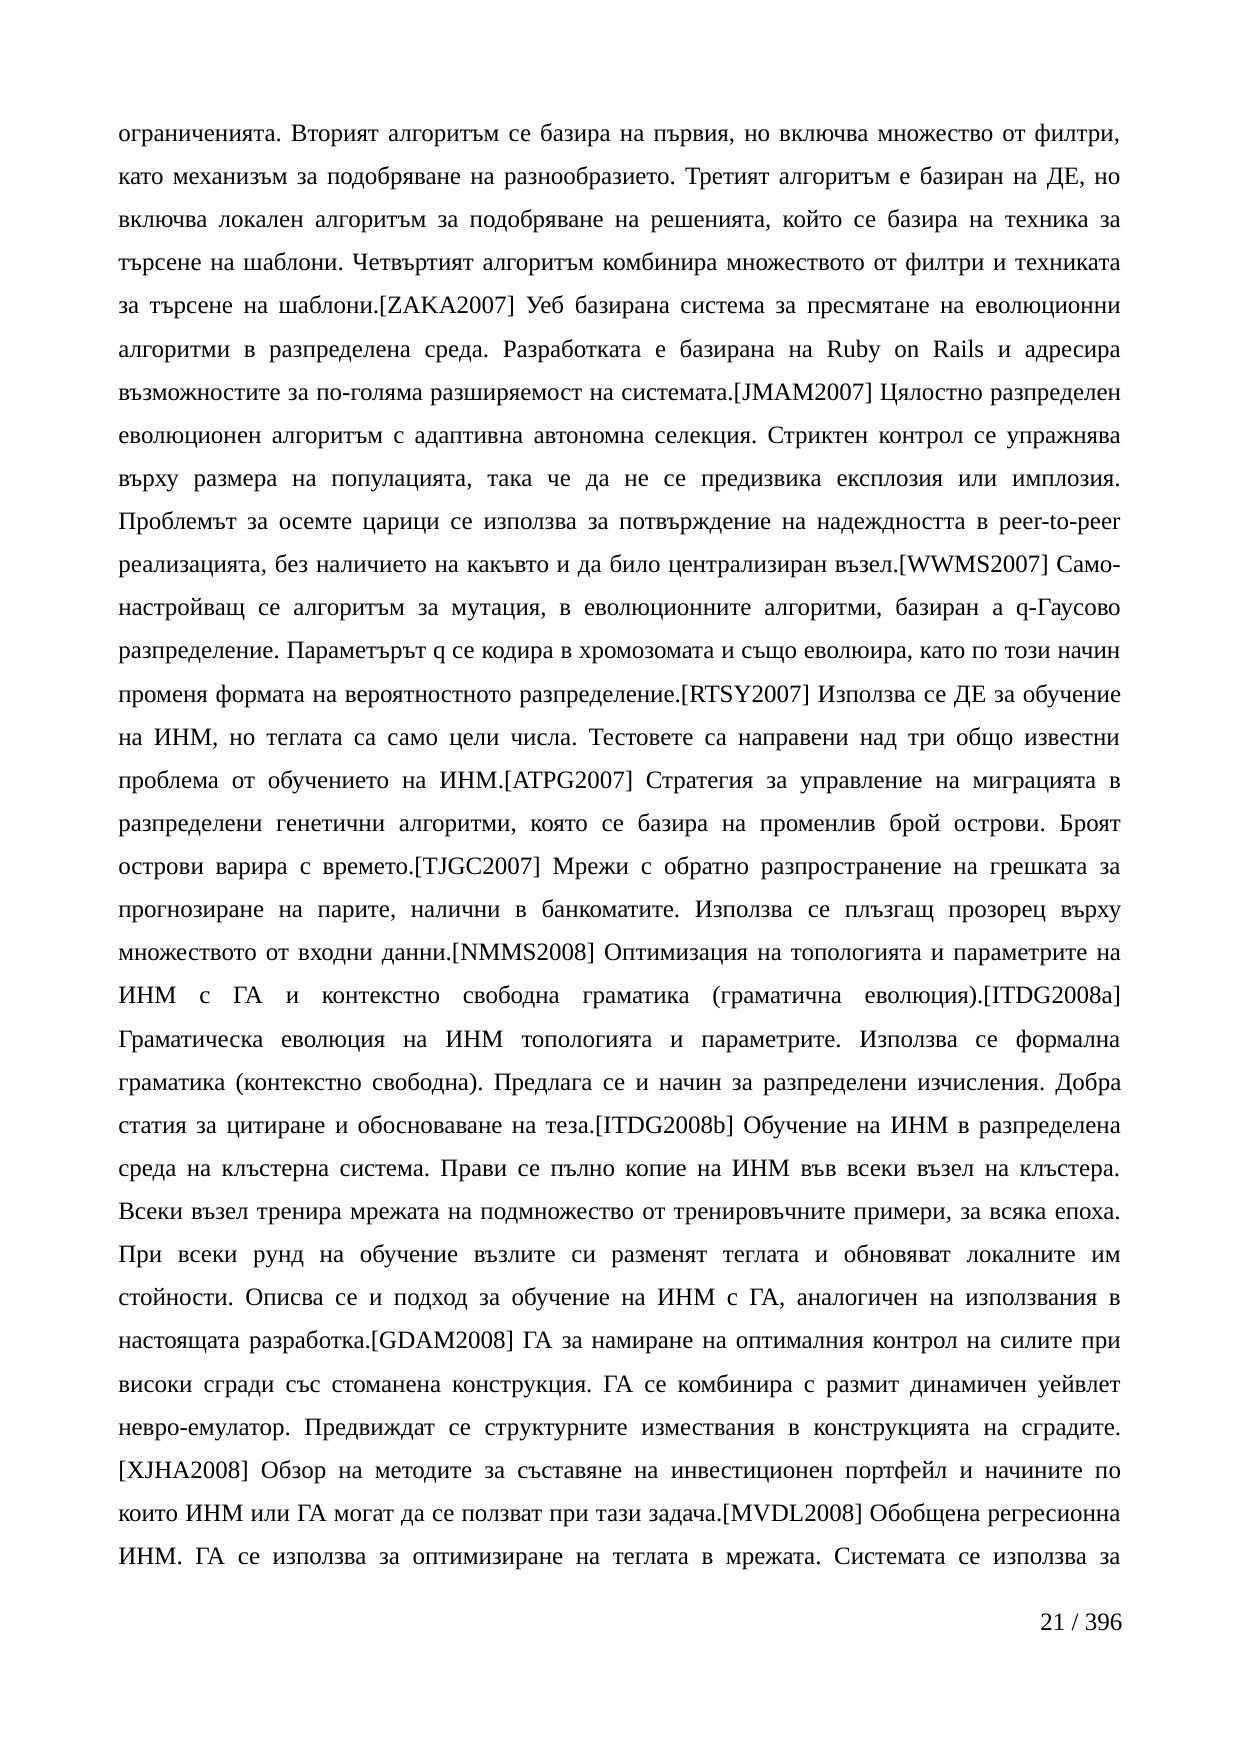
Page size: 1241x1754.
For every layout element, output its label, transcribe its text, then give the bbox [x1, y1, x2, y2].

text ограниченията. Вторият алгоритъм се базира на първия, но включва множество от филтри, като механизъм за подобряване на разнообразието. Третият алгоритъм е базиран на ДЕ, но включва локален алгоритъм за подобряване на решенията, който се базира на техника за търсене на шаблони. Четвъртият алгоритъм комбинира множеството от филтри и техниката за търсене на шаблони.[ZAKA2007] Уеб базирана система за пресмятане на еволюционни алгоритми в разпределена среда. Разработката е базирана на Ruby on Rails и адресира възможностите за по-голяма разширяемост на системата.[JMAM2007] Цялостно разпределен еволюционен алгоритъм с адаптивна автономна селекция. Стриктен контрол се упражнява върху размера на популацията, така че да не се предизвика експлозия или имплозия. Проблемът за осемте царици се използва за потвърждение на надеждността в peer-to-peer реализацията, без наличието на какъвто и да било централизиран възел.[WWMS2007] Само-настройващ се алгоритъм за мутация, в еволюционните алгоритми, базиран а q-Гаусово разпределение. Параметърът q се кодира в хромозомата и също еволюира, като по този начин променя формата на вероятностното разпределение.[RTSY2007] Използва се ДЕ за обучение на ИНМ, но теглата са само цели числа. Тестовете са направени над три общо известни проблема от обучението на ИНМ.[ATPG2007] Стратегия за управление на миграцията в разпределени генетични алгоритми, която се базира на променлив брой острови. Броят острови варира с времето.[TJGC2007] Мрежи с обратно разпространение на грешката за прогнозиране на парите, налични в банкоматите. Използва се плъзгащ прозорец върху множеството от входни данни.[NMMS2008] Оптимизация на топологията и параметрите на ИНМ с ГА и контекстно свободна граматика (граматична еволюция).[ITDG2008a] Граматическа еволюция на ИНМ топологията и параметрите. Използва се формална граматика (контекстно свободна). Предлага се и начин за разпределени изчисления. Добра статия за цитиране и обосноваване на теза.[ITDG2008b] Обучение на ИНМ в разпределена среда на клъстерна система. Прави се пълно копие на ИНМ във всеки възел на клъстера. Всеки възел тренира мрежата на подмножество от тренировъчните примери, за всяка епоха. При всеки рунд на обучение възлите си разменят теглата и обновяват локалните им стойности. Описва се и подход за обучение на ИНМ с ГА, аналогичен на използвания в настоящата разработка.[GDAM2008] ГА за намиране на оптималния контрол на силите при високи сгради със стоманена конструкция. ГА се комбинира с размит динамичен уейвлет невро-емулатор. Предвиждат се структурните измествания в конструкцията на сградите.[XJHA2008] Обзор на методите за съставяне на инвестиционен портфейл и начините по които ИНМ или ГА могат да се ползват при тази задача.[MVDL2008] Обобщена регресионна ИНМ. ГА се използва за оптимизиране на теглата в мрежата. Системата се използва за [118, 118, 1122, 1570]
